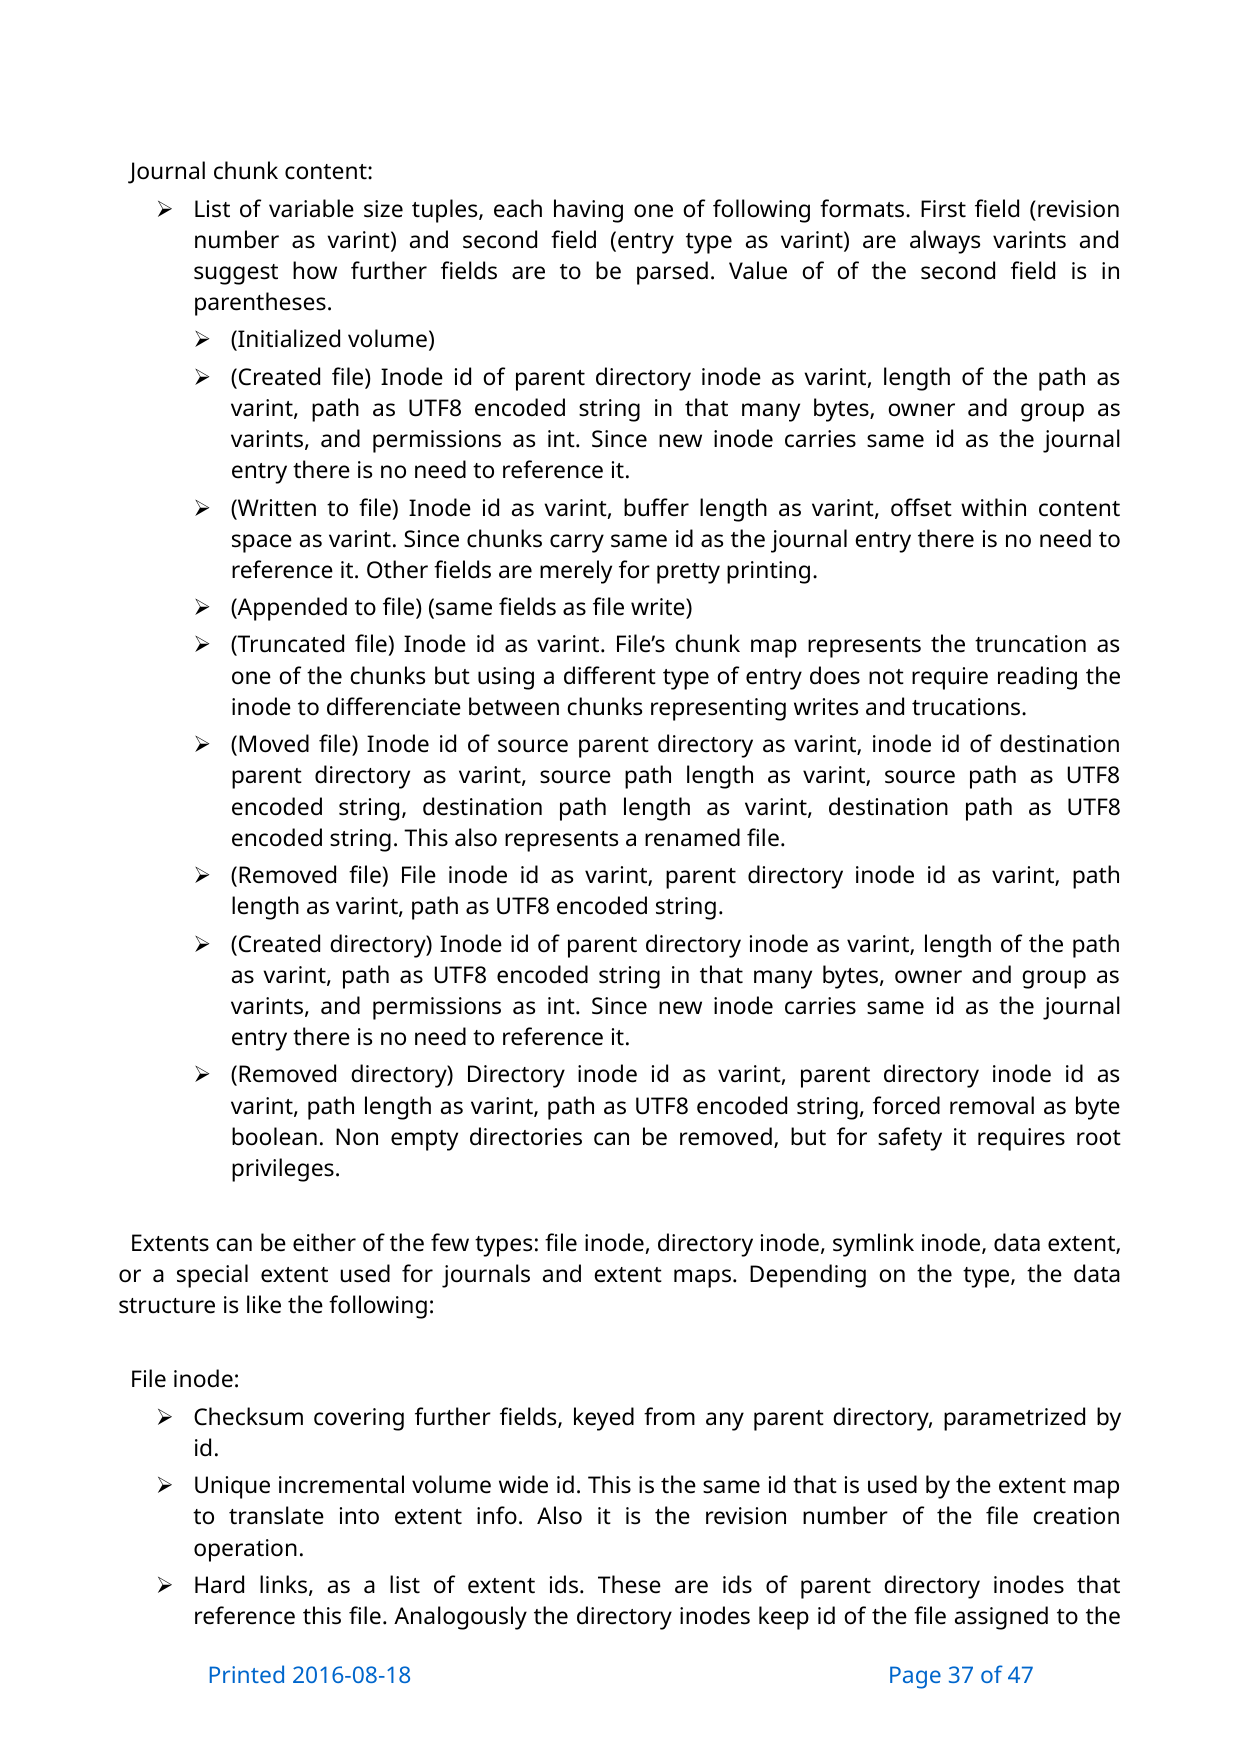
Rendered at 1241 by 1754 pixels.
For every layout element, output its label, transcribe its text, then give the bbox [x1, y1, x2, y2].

text Journal chunk content: [118, 155, 1122, 187]
list Hard links, as a list of extent ids. These are ids of parent directory inodes that reference this file. Analogously the directory inodes keep id of the file assigned to the [156, 1569, 1122, 1631]
text Extents can be either of the few types: file inode, directory inode, symlink inode, data extent, or a special extent used for journals and extent maps. Depending on the type, the data structure is like the following: [118, 1227, 1122, 1320]
list (Removed file) File inode id as varint, parent directory inode id as varint, path length as varint, path as UTF8 encoded string. [193, 859, 1122, 922]
list (Moved file) Inode id of source parent directory as varint, inode id of destination parent directory as varint, source path length as varint, source path as UTF8 encoded string, destination path length as varint, destination path as UTF8 encoded string. This also represents a renamed file. [193, 728, 1122, 853]
list (Initialized volume) [193, 323, 1122, 355]
list (Truncated file) Inode id as varint. File’s chunk map represents the truncation as one of the chunks but using a different type of entry does not require reading the inode to differenciate between chunks representing writes and trucations. [193, 628, 1122, 722]
list (Removed directory) Directory inode id as varint, parent directory inode id as varint, path length as varint, path as UTF8 encoded string, forced removal as byte boolean. Non empty directories can be removed, but for safety it requires root privileges. [193, 1058, 1122, 1183]
list (Appended to file) (same fields as file write) [193, 591, 1122, 622]
text File inode: [118, 1363, 1122, 1395]
list (Created directory) Inode id of parent directory inode as varint, length of the path as varint, path as UTF8 encoded string in that many bytes, owner and group as varints, and permissions as int. Since new inode carries same id as the journal entry there is no need to reference it. [193, 927, 1122, 1052]
list List of variable size tuples, each having one of following formats. First field (revision number as varint) and second field (entry type as varint) are always varints and suggest how further fields are to be parsed. Value of of the second field is in parentheses. [156, 192, 1122, 317]
list (Created file) Inode id of parent directory inode as varint, length of the path as varint, path as UTF8 encoded string in that many bytes, owner and group as varints, and permissions as int. Since new inode carries same id as the journal entry there is no need to reference it. [193, 361, 1122, 486]
list Checksum covering further fields, keyed from any parent directory, parametrized by id. [156, 1401, 1122, 1463]
list (Written to file) Inode id as varint, buffer length as varint, offset within content space as varint. Since chunks carry same id as the journal entry there is no need to reference it. Other fields are merely for pretty printing. [193, 492, 1122, 585]
list Unique incremental volume wide id. This is the same id that is used by the extent map to translate into extent info. Also it is the revision number of the file creation operation. [156, 1469, 1122, 1563]
